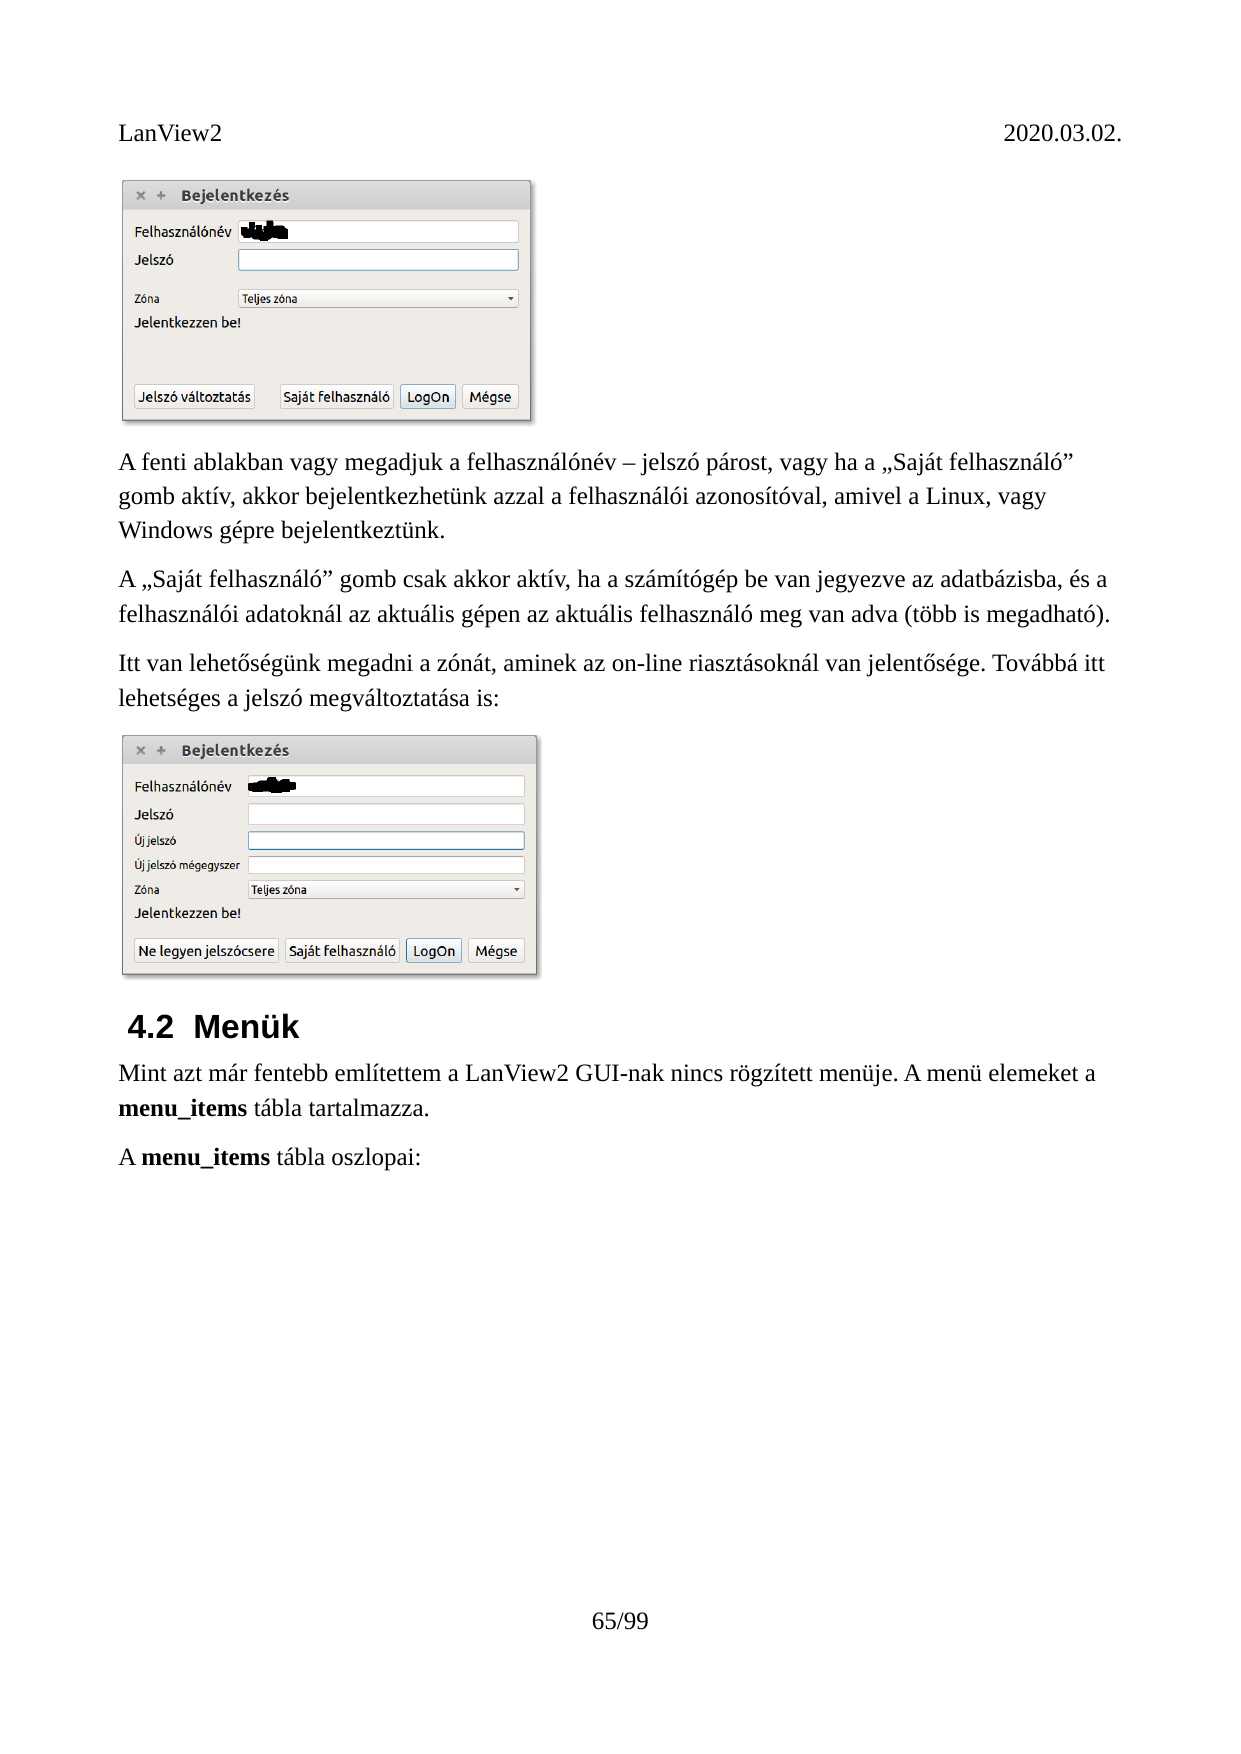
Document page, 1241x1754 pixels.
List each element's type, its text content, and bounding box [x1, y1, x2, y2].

subtitle Menük [118, 1007, 1122, 1046]
text A menu_items tábla oszlopai: [118, 1142, 1122, 1171]
text A fenti ablakban vagy megadjuk a felhasználónév – jelszó párost, vagy ha a „Saját felhasználó” gomb aktív, akkor bejelentkezhetünk azzal a felhasználói azonosítóval, amivel a Linux, vagy Windows gépre bejelentkeztünk. [118, 447, 1122, 544]
picture [118, 731, 543, 981]
picture [118, 177, 537, 427]
text Mint azt már fentebb említettem a LanView2 GUI-nak nincs rögzített menüje. A menü elemeket a menu_items tábla tartalmazza. [118, 1058, 1122, 1122]
text [537, 177, 1122, 426]
text A „Saját felhasználó” gomb csak akkor aktív, ha a számítógép be van jegyezve az adatbázisba, és a felhasználói adatoknál az aktuális gépen az aktuális felhasználó meg van adva (több is megadható). [118, 564, 1122, 628]
text Itt van lehetőségünk megadni a zónát, aminek az on-line riasztásoknál van jelentősége. Továbbá itt lehetséges a jelszó megváltoztatása is: [118, 648, 1122, 711]
